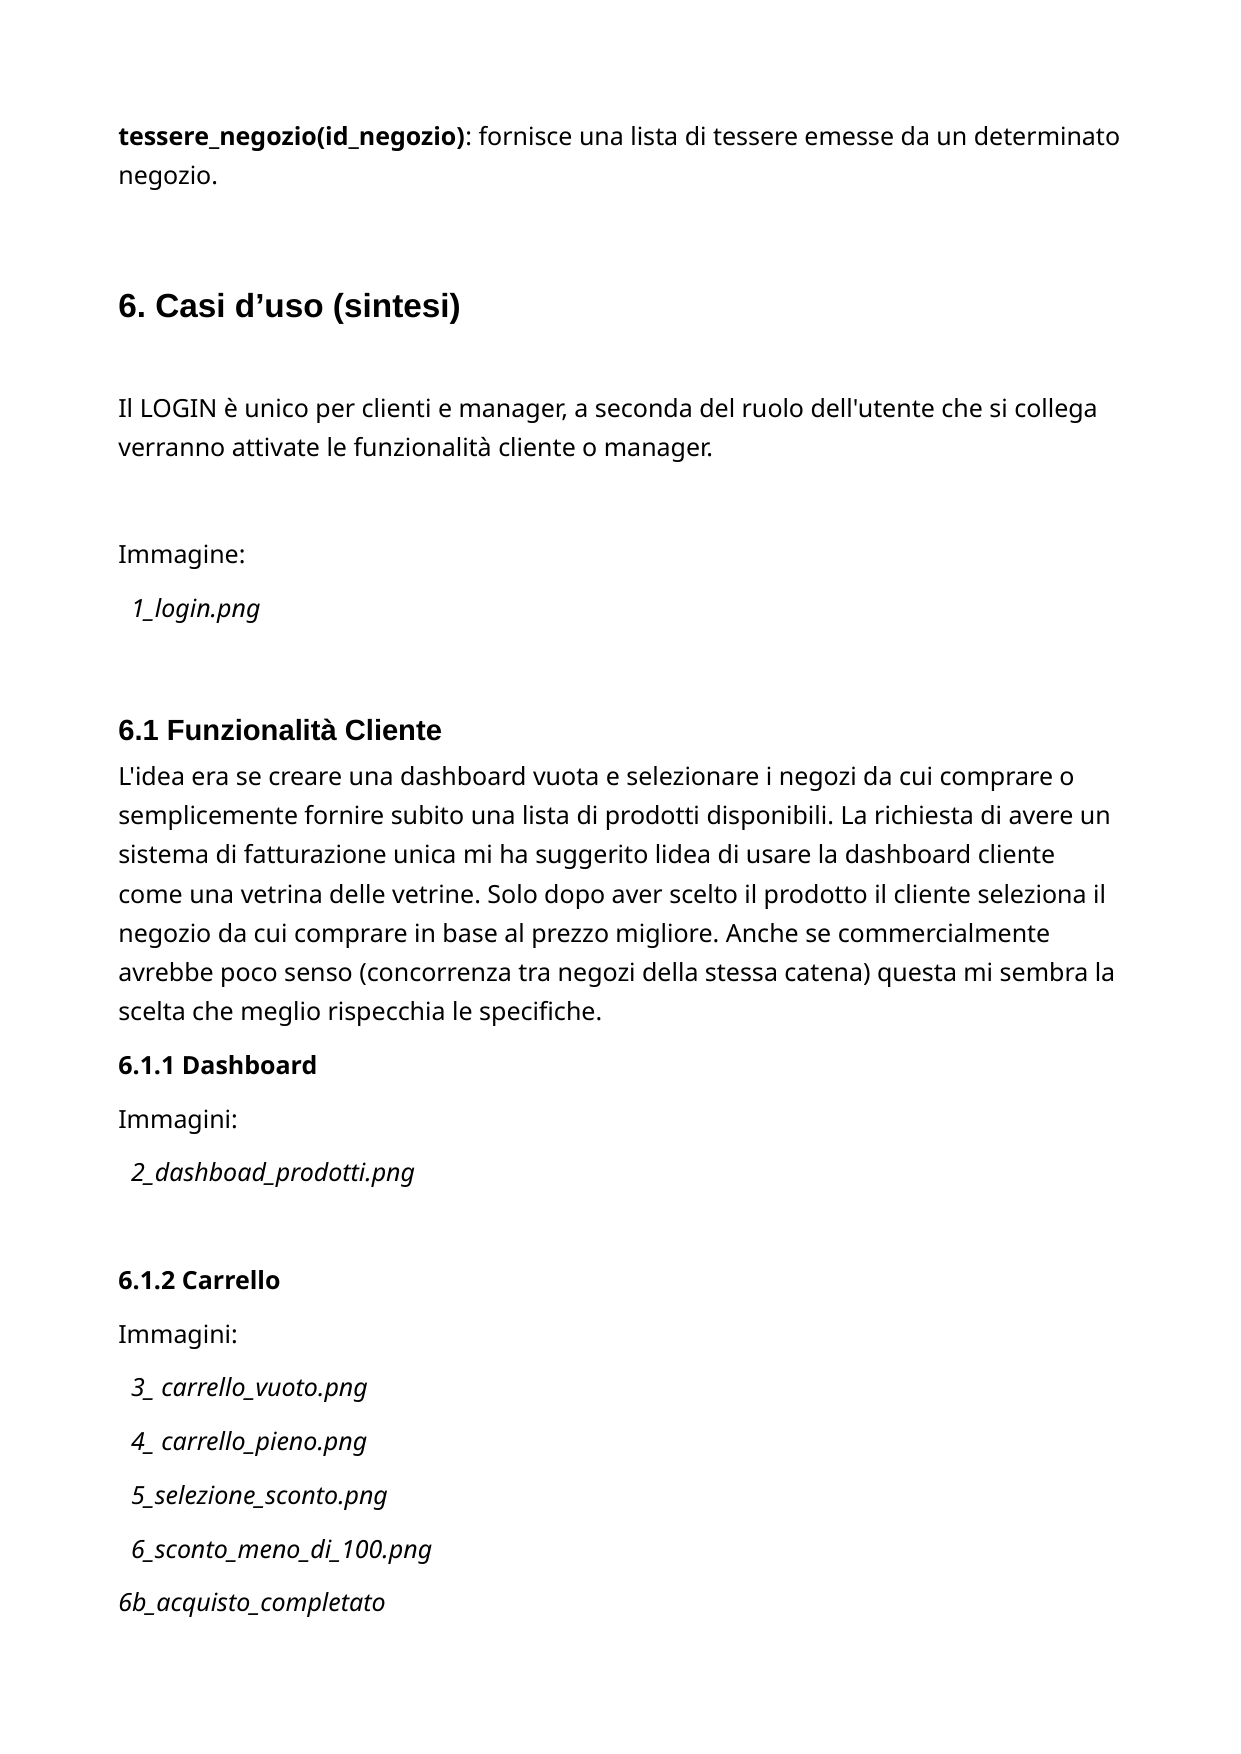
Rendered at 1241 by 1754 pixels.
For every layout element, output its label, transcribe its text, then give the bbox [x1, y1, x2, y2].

text 5_selezione_sconto.png [118, 1478, 1122, 1512]
text 1_login.png [118, 591, 1122, 625]
text 4_ carrello_pieno.png [118, 1424, 1122, 1458]
text 6_sconto_meno_di_100.png [118, 1531, 1122, 1565]
subtitle 6. Casi d’uso (sintesi) [118, 286, 1122, 324]
text Immagini: [118, 1316, 1122, 1350]
text 3_ carrello_vuoto.png [118, 1370, 1122, 1404]
text tessere_negozio(id_negozio): fornisce una lista di tessere emesse da un determinato negozio. [118, 118, 1122, 191]
text 2_dashboad_prodotti.png [118, 1155, 1122, 1189]
subtitle 6.1 Funzionalità Cliente [118, 713, 1122, 746]
text 6.1.2 Carrello [118, 1263, 1122, 1297]
text L'idea era se creare una dashboard vuota e selezionare i negozi da cui comprare o semplicemente fornire subito una lista di prodotti disponibili. La richiesta di avere un sistema di fatturazione unica mi ha suggerito lidea di usare la dashboard cliente come una vetrina delle vetrine. Solo dopo aver scelto il prodotto il cliente seleziona il negozio da cui comprare in base al prezzo migliore. Anche se commercialmente avrebbe poco senso (concorrenza tra negozi della stessa catena) questa mi sembra la scelta che meglio rispecchia le specifiche. [118, 759, 1122, 1028]
text 6b_acquisto_completato [118, 1585, 1122, 1619]
text Immagini: [118, 1101, 1122, 1135]
text Immagine: [118, 537, 1122, 571]
text Il LOGIN è unico per clienti e manager, a seconda del ruolo dell'utente che si collega verranno attivate le funzionalità cliente o manager. [118, 390, 1122, 463]
text 6.1.1 Dashboard [118, 1048, 1122, 1082]
